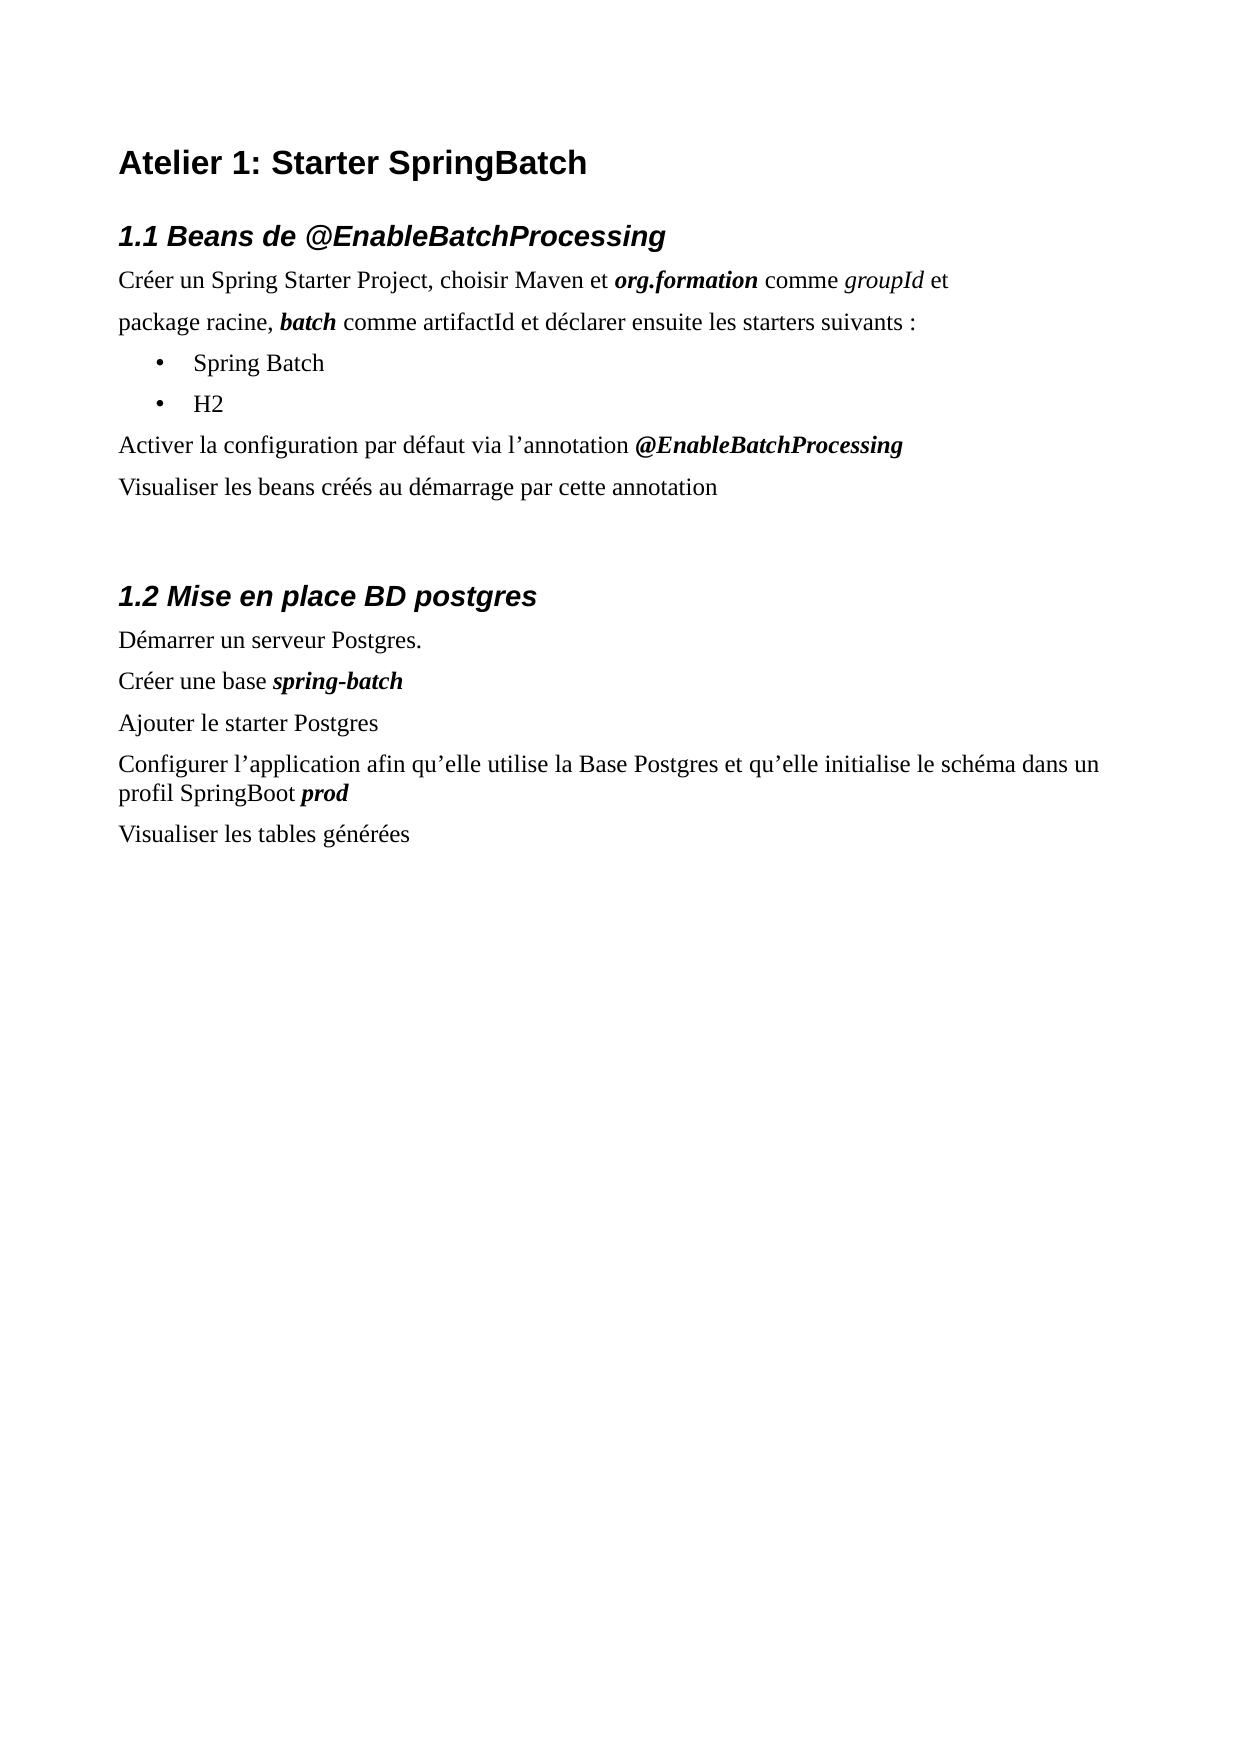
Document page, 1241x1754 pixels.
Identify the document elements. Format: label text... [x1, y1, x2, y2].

text Créer une base spring-batch [118, 666, 1122, 695]
text package racine, batch comme artifactId et déclarer ensuite les starters suivants : [118, 307, 1122, 335]
subtitle Atelier 1: Starter SpringBatch [118, 143, 1122, 182]
text Visualiser les tables générées [118, 819, 1122, 848]
text Démarrer un serveur Postgres. [118, 625, 1122, 654]
text Ajouter le starter Postgres [118, 708, 1122, 736]
list H2 [156, 389, 1122, 418]
text Configurer l’application afin qu’elle utilise la Base Postgres et qu’elle initialise le schéma dans un profil SpringBoot prod [118, 749, 1122, 806]
subtitle 1.2 Mise en place BD postgres [118, 579, 1122, 613]
text Visualiser les beans créés au démarrage par cette annotation [118, 472, 1122, 500]
text Créer un Spring Starter Project, choisir Maven et org.formation comme groupId et [118, 265, 1122, 294]
list Spring Batch [156, 348, 1122, 377]
subtitle 1.1 Beans de @EnableBatchProcessing [118, 219, 1122, 253]
text Activer la configuration par défaut via l’annotation @EnableBatchProcessing [118, 430, 1122, 459]
